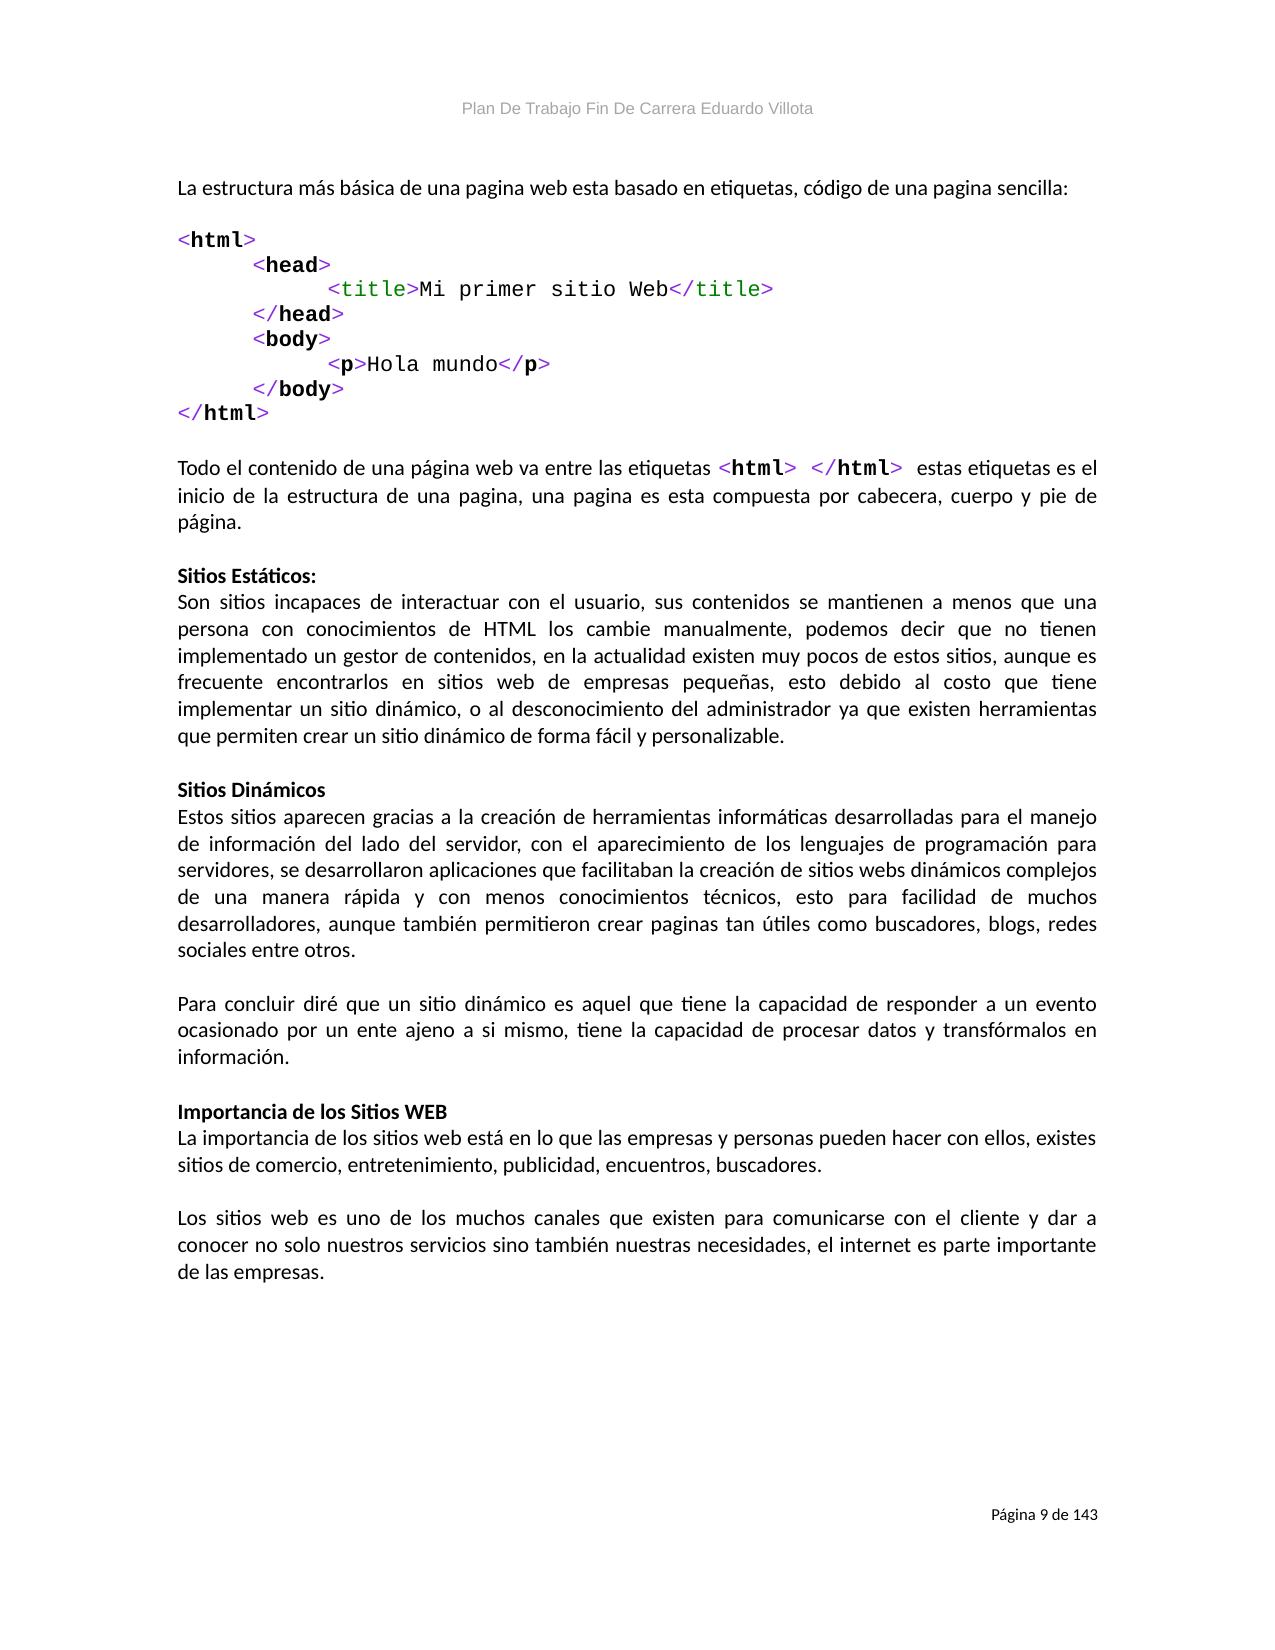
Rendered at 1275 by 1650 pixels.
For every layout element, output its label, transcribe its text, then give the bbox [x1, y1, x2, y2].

text Importancia de los Sitios WEB [177, 1098, 1098, 1124]
text <title>Mi primer sitio Web</title> [177, 278, 1098, 303]
text La estructura más básica de una pagina web esta basado en etiquetas, código de una pagina sencilla: [177, 174, 1098, 201]
text Son sitios incapaces de interactuar con el usuario, sus contenidos se mantienen a menos que una persona con conocimientos de HTML los cambie manualmente, podemos decir que no tienen implementado un gestor de contenidos, en la actualidad existen muy pocos de estos sitios, aunque es frecuente encontrarlos en sitios web de empresas pequeñas, esto debido al costo que tiene implementar un sitio dinámico, o al desconocimiento del administrador ya que existen herramientas que permiten crear un sitio dinámico de forma fácil y personalizable. [177, 588, 1098, 748]
text <head> [177, 254, 1098, 278]
text <body> [177, 328, 1098, 353]
text Los sitios web es uno de los muchos canales que existen para comunicarse con el cliente y dar a conocer no solo nuestros servicios sino también nuestras necesidades, el internet es parte importante de las empresas. [177, 1204, 1098, 1284]
text Estos sitios aparecen gracias a la creación de herramientas informáticas desarrolladas para el manejo de información del lado del servidor, con el aparecimiento de los lenguajes de programación para servidores, se desarrollaron aplicaciones que facilitaban la creación de sitios webs dinámicos complejos de una manera rápida y con menos conocimientos técnicos, esto para facilidad de muchos desarrolladores, aunque también permitieron crear paginas tan útiles como buscadores, blogs, redes sociales entre otros. [177, 803, 1098, 963]
text <html> [177, 229, 1098, 254]
text La importancia de los sitios web está en lo que las empresas y personas pueden hacer con ellos, existes sitios de comercio, entretenimiento, publicidad, encuentros, buscadores. [177, 1124, 1098, 1178]
text Sitios Estáticos: [177, 562, 1098, 588]
text </head> [177, 303, 1098, 328]
text </html> [177, 402, 1098, 427]
text Para concluir diré que un sitio dinámico es aquel que tiene la capacidad de responder a un evento ocasionado por un ente ajeno a si mismo, tiene la capacidad de procesar datos y transfórmalos en información. [177, 990, 1098, 1070]
text </body> [177, 378, 1098, 402]
text Sitios Dinámicos [177, 776, 1098, 803]
text <p>Hola mundo</p> [177, 353, 1098, 378]
text Todo el contenido de una página web va entre las etiquetas <html> </html> estas etiquetas es el inicio de la estructura de una pagina, una pagina es esta compuesta por cabecera, cuerpo y pie de página. [177, 454, 1098, 535]
